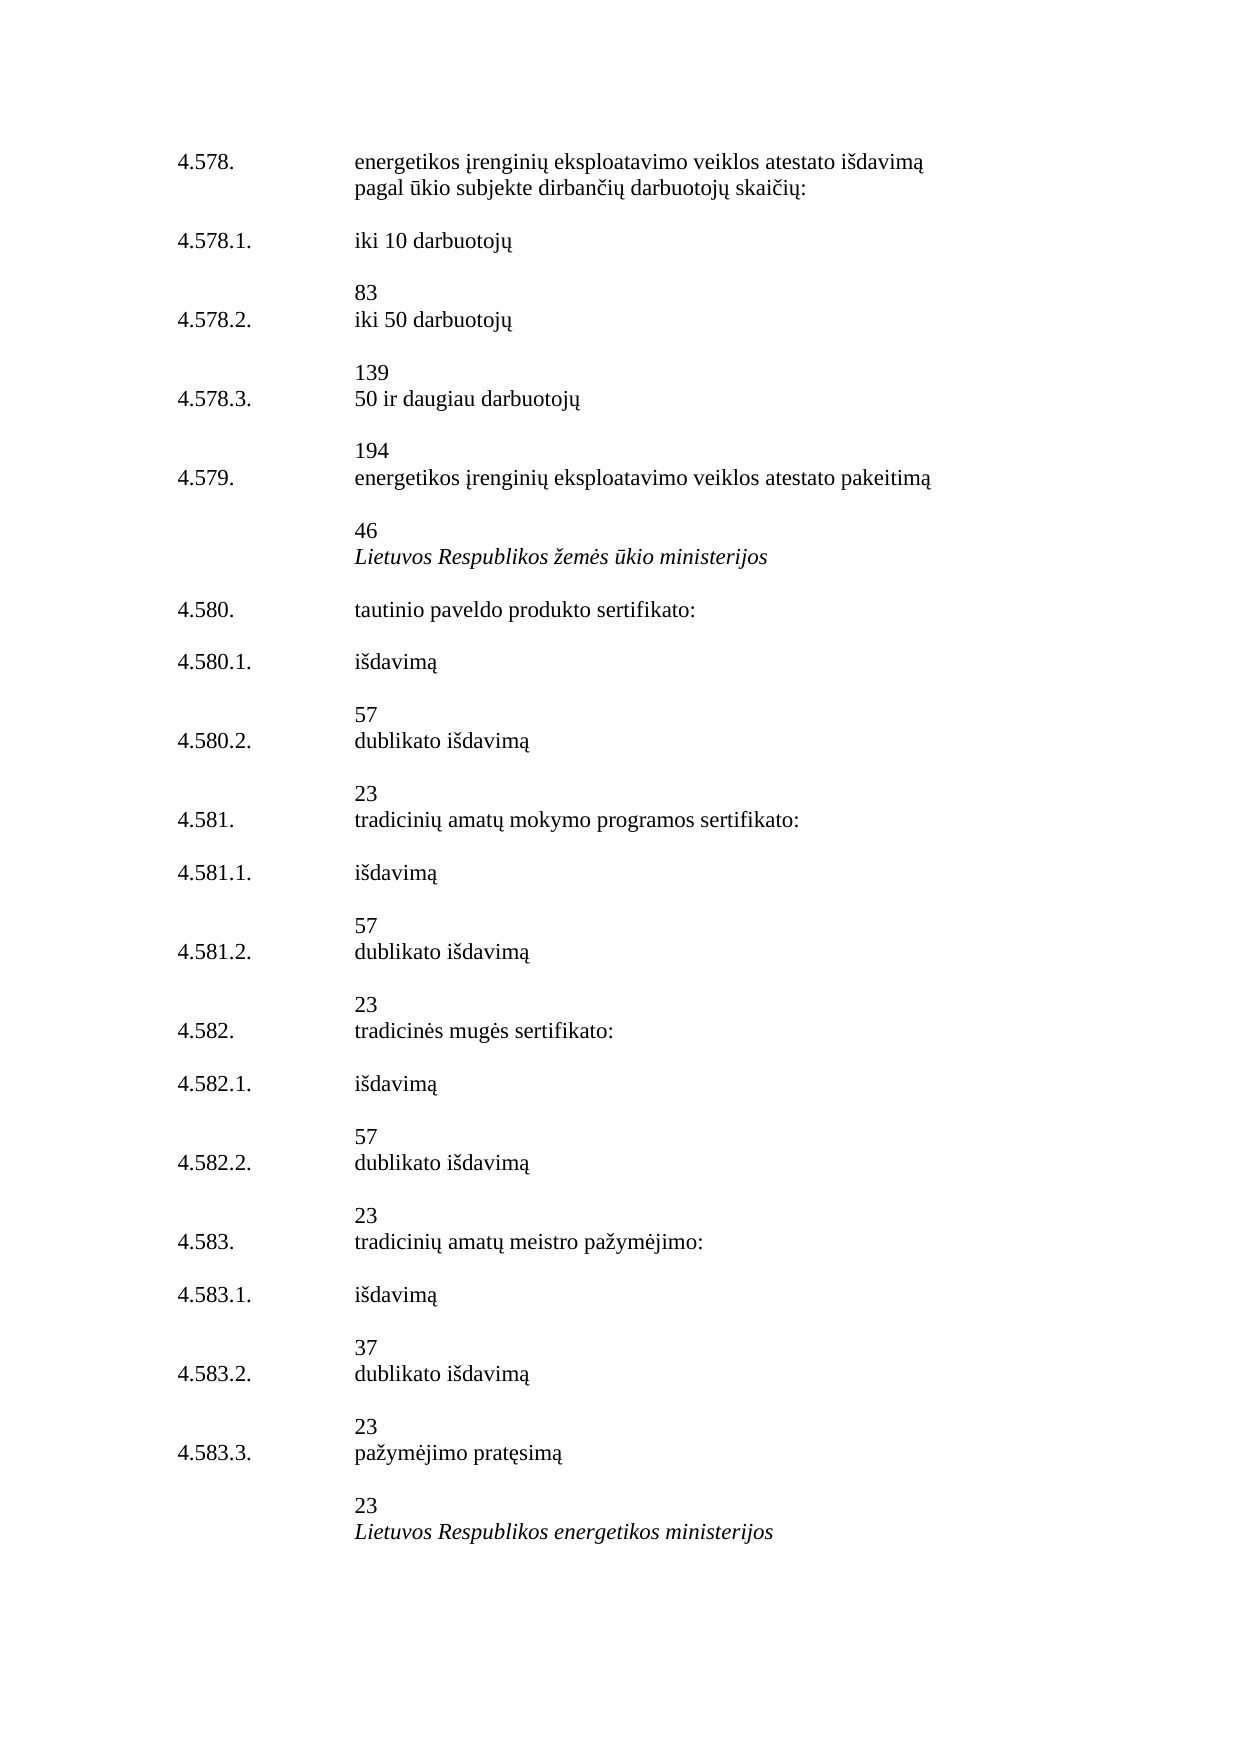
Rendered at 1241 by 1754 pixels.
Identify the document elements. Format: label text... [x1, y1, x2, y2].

text Lietuvos Respublikos žemės ūkio ministerijos [354, 543, 975, 596]
text 4.582.1. išdavimą 57 [177, 1070, 975, 1149]
text 4.578.2. iki 50 darbuotojų 139 [177, 306, 975, 385]
text pagal ūkio subjekte dirbančių darbuotojų skaičių: [354, 174, 975, 227]
text 4.582. tradicinės mugės sertifikato: [177, 1017, 975, 1070]
text 4.583.2. dublikato išdavimą 23 [177, 1360, 975, 1439]
text 4.578.1. iki 10 darbuotojų 83 [177, 227, 975, 306]
text 4.578. energetikos įrenginių eksploatavimo veiklos atestato išdavimą [177, 148, 975, 174]
text 4.579. energetikos įrenginių eksploatavimo veiklos atestato pakeitimą 46 [177, 464, 975, 543]
text 4.581.1. išdavimą 57 [177, 859, 975, 938]
text 4.581. tradicinių amatų mokymo programos sertifikato: [177, 807, 975, 859]
text Lietuvos Respublikos energetikos ministerijos [354, 1518, 975, 1571]
text 4.583. tradicinių amatų meistro pažymėjimo: [177, 1228, 975, 1281]
text 4.582.2. dublikato išdavimą 23 [177, 1149, 975, 1228]
text 4.583.1. išdavimą 37 [177, 1281, 975, 1360]
text 4.580. tautinio paveldo produkto sertifikato: [177, 596, 975, 648]
text 4.580.1. išdavimą 57 [177, 648, 975, 727]
text 4.581.2. dublikato išdavimą 23 [177, 938, 975, 1017]
text 4.583.3. pažymėjimo pratęsimą 23 [177, 1439, 975, 1518]
text 4.578.3. 50 ir daugiau darbuotojų 194 [177, 385, 975, 464]
text 4.580.2. dublikato išdavimą 23 [177, 727, 975, 807]
